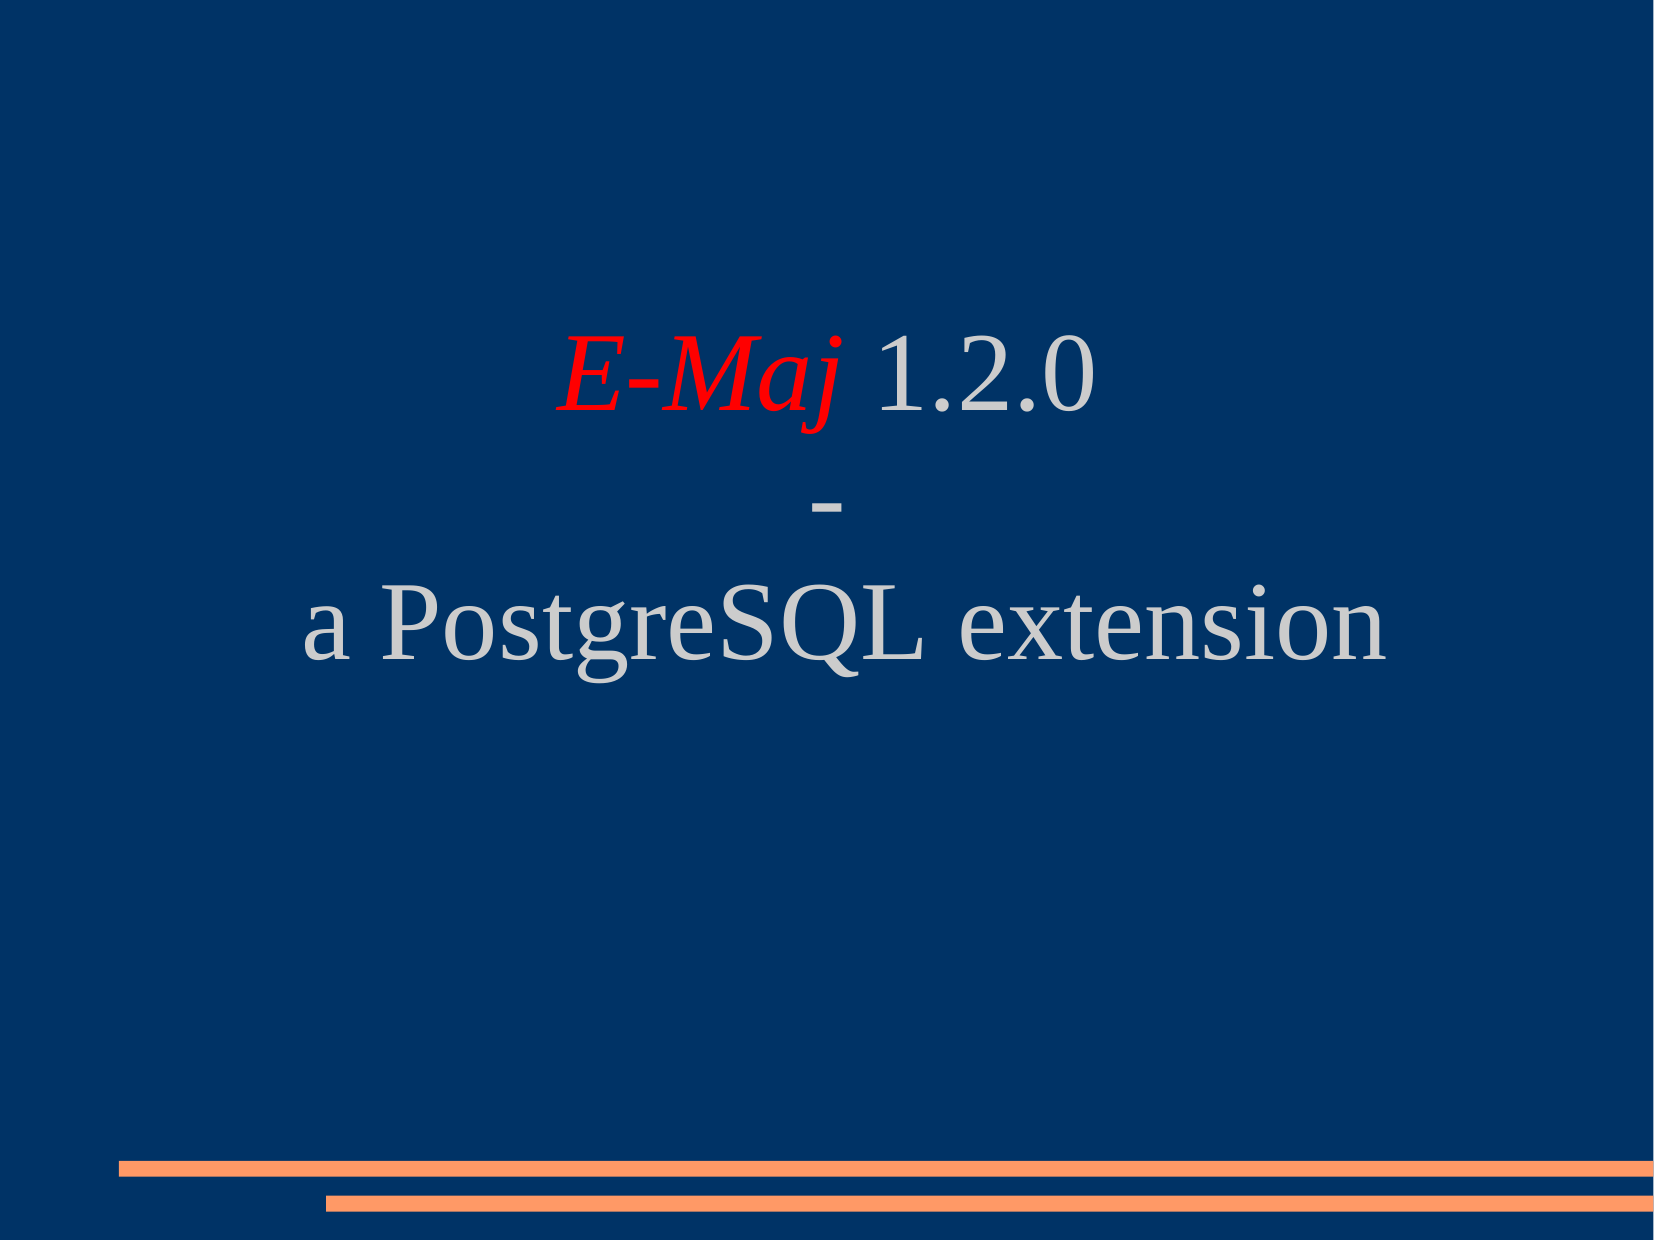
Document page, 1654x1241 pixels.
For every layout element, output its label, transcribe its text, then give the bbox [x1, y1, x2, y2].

subtitle E-Maj 1.2.0 - a PostgreSQL extension [121, 46, 1534, 1132]
